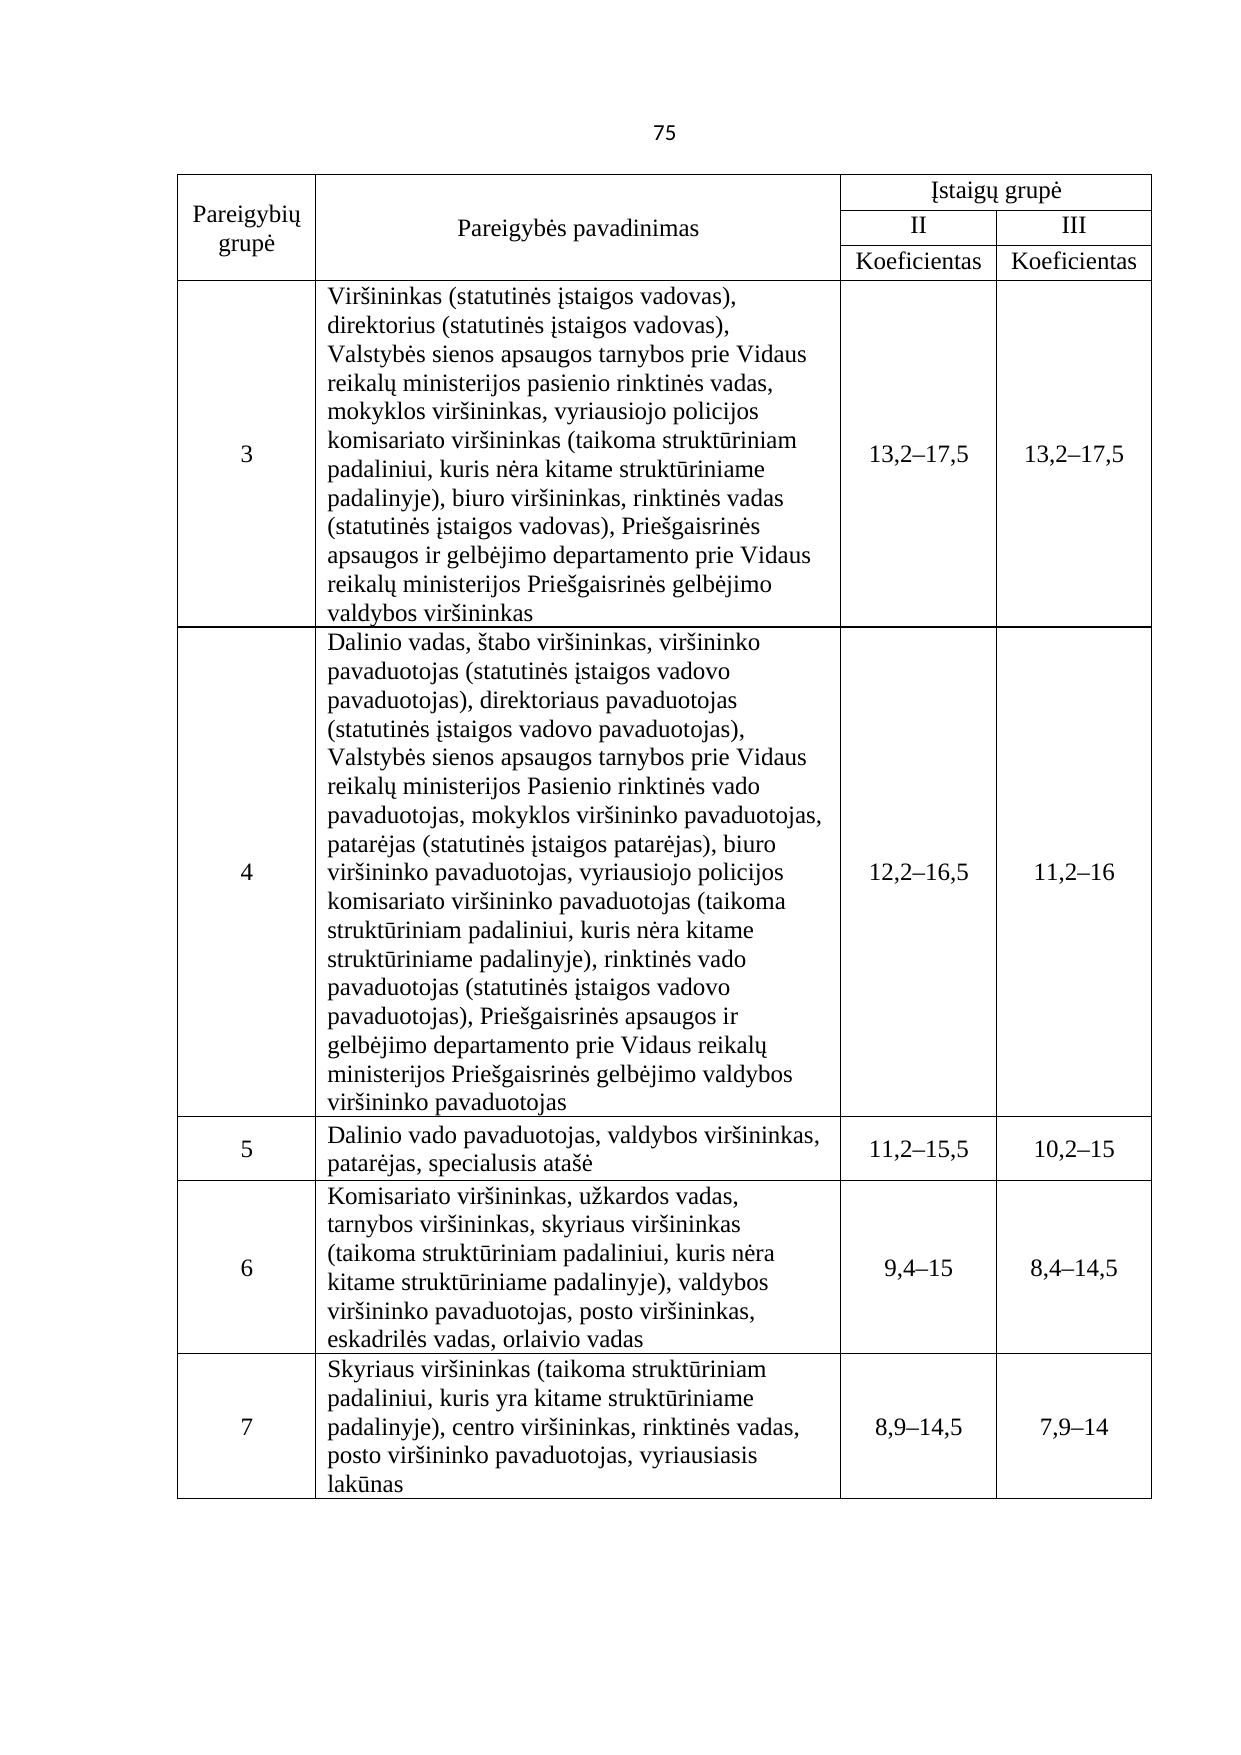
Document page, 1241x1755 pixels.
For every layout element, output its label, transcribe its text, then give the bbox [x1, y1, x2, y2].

table_cell 4 [178, 628, 315, 1116]
table_cell 11,2–15,5 [841, 1117, 996, 1180]
table_cell 13,2–17,5 [997, 281, 1151, 626]
table_cell 5 [178, 1117, 315, 1180]
table_cell 11,2–16 [997, 628, 1151, 1116]
table_cell Skyriaus viršininkas (taikoma struktūriniam padaliniui, kuris yra kitame struktūriniame padalinyje), centro viršininkas, rinktinės vadas, posto viršininko pavaduotojas, vyriausiasis lakūnas [316, 1354, 840, 1498]
table_cell 9,4–15 [841, 1181, 996, 1353]
table_cell 7 [178, 1354, 315, 1498]
table_cell 3 [178, 281, 315, 626]
table_cell 8,4–14,5 [997, 1181, 1151, 1353]
table_cell Dalinio vado pavaduotojas, valdybos viršininkas, patarėjas, specialusis atašė [316, 1117, 840, 1180]
table_header Pareigybių grupė [178, 175, 315, 280]
table_cell 10,2–15 [997, 1117, 1151, 1180]
table_cell III [997, 211, 1151, 245]
table_cell 8,9–14,5 [841, 1354, 996, 1498]
table_cell 7,9–14 [997, 1354, 1151, 1498]
table_cell Koeficientas [997, 246, 1151, 280]
table_cell 12,2–16,5 [841, 628, 996, 1116]
table_header Įstaigų grupė [841, 175, 1151, 209]
table_header Pareigybės pavadinimas [316, 175, 840, 280]
table_cell 6 [178, 1181, 315, 1353]
table_cell Dalinio vadas, štabo viršininkas, viršininko pavaduotojas (statutinės įstaigos vadovo pavaduotojas), direktoriaus pavaduotojas (statutinės įstaigos vadovo pavaduotojas), Valstybės sienos apsaugos tarnybos prie Vidaus reikalų ministerijos Pasienio rinktinės vado pavaduotojas, mokyklos viršininko pavaduotojas, patarėjas (statutinės įstaigos patarėjas), biuro viršininko pavaduotojas, vyriausiojo policijos komisariato viršininko pavaduotojas (taikoma struktūriniam padaliniui, kuris nėra kitame struktūriniame padalinyje), rinktinės vado pavaduotojas (statutinės įstaigos vadovo pavaduotojas), Priešgaisrinės apsaugos ir gelbėjimo departamento prie Vidaus reikalų ministerijos Priešgaisrinės gelbėjimo valdybos viršininko pavaduotojas [316, 628, 840, 1116]
table_cell II [841, 211, 996, 245]
table_cell 13,2–17,5 [841, 281, 996, 626]
table_cell Koeficientas [841, 246, 996, 280]
table_cell Viršininkas (statutinės įstaigos vadovas), direktorius (statutinės įstaigos vadovas), Valstybės sienos apsaugos tarnybos prie Vidaus reikalų ministerijos pasienio rinktinės vadas, mokyklos viršininkas, vyriausiojo policijos komisariato viršininkas (taikoma struktūriniam padaliniui, kuris nėra kitame struktūriniame padalinyje), biuro viršininkas, rinktinės vadas (statutinės įstaigos vadovas), Priešgaisrinės apsaugos ir gelbėjimo departamento prie Vidaus reikalų ministerijos Priešgaisrinės gelbėjimo valdybos viršininkas [316, 281, 840, 626]
table_cell Komisariato viršininkas, užkardos vadas, tarnybos viršininkas, skyriaus viršininkas (taikoma struktūriniam padaliniui, kuris nėra kitame struktūriniame padalinyje), valdybos viršininko pavaduotojas, posto viršininkas, eskadrilės vadas, orlaivio vadas [316, 1181, 840, 1353]
